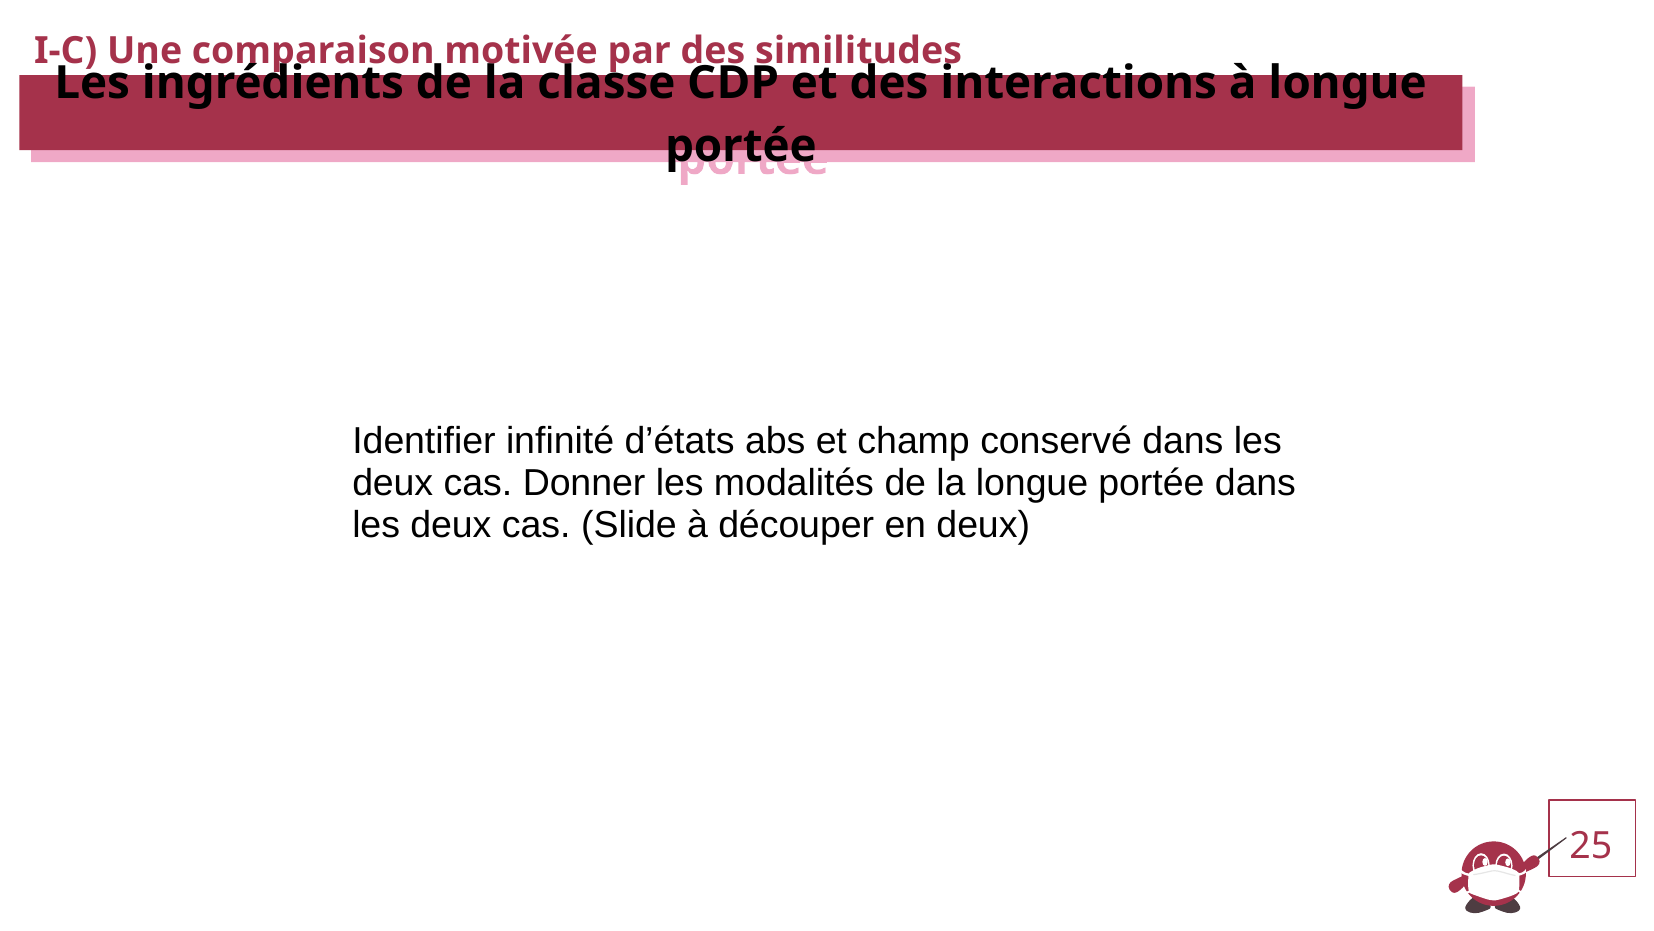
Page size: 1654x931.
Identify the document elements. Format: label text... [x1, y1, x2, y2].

text_box Les ingrédients de la classe CDP et des interactions à longue portée [19, 75, 1463, 151]
text_box I-C) Une comparaison motivée par des similitudes [19, 16, 901, 76]
picture [1448, 799, 1637, 914]
text_box [1492, 811, 1654, 887]
text_box Identifier infinité d’états abs et champ conservé dans les deux cas. Donner les modalités de la longue portée dans les deux cas. (Slide à découper en deux) [337, 412, 1313, 563]
